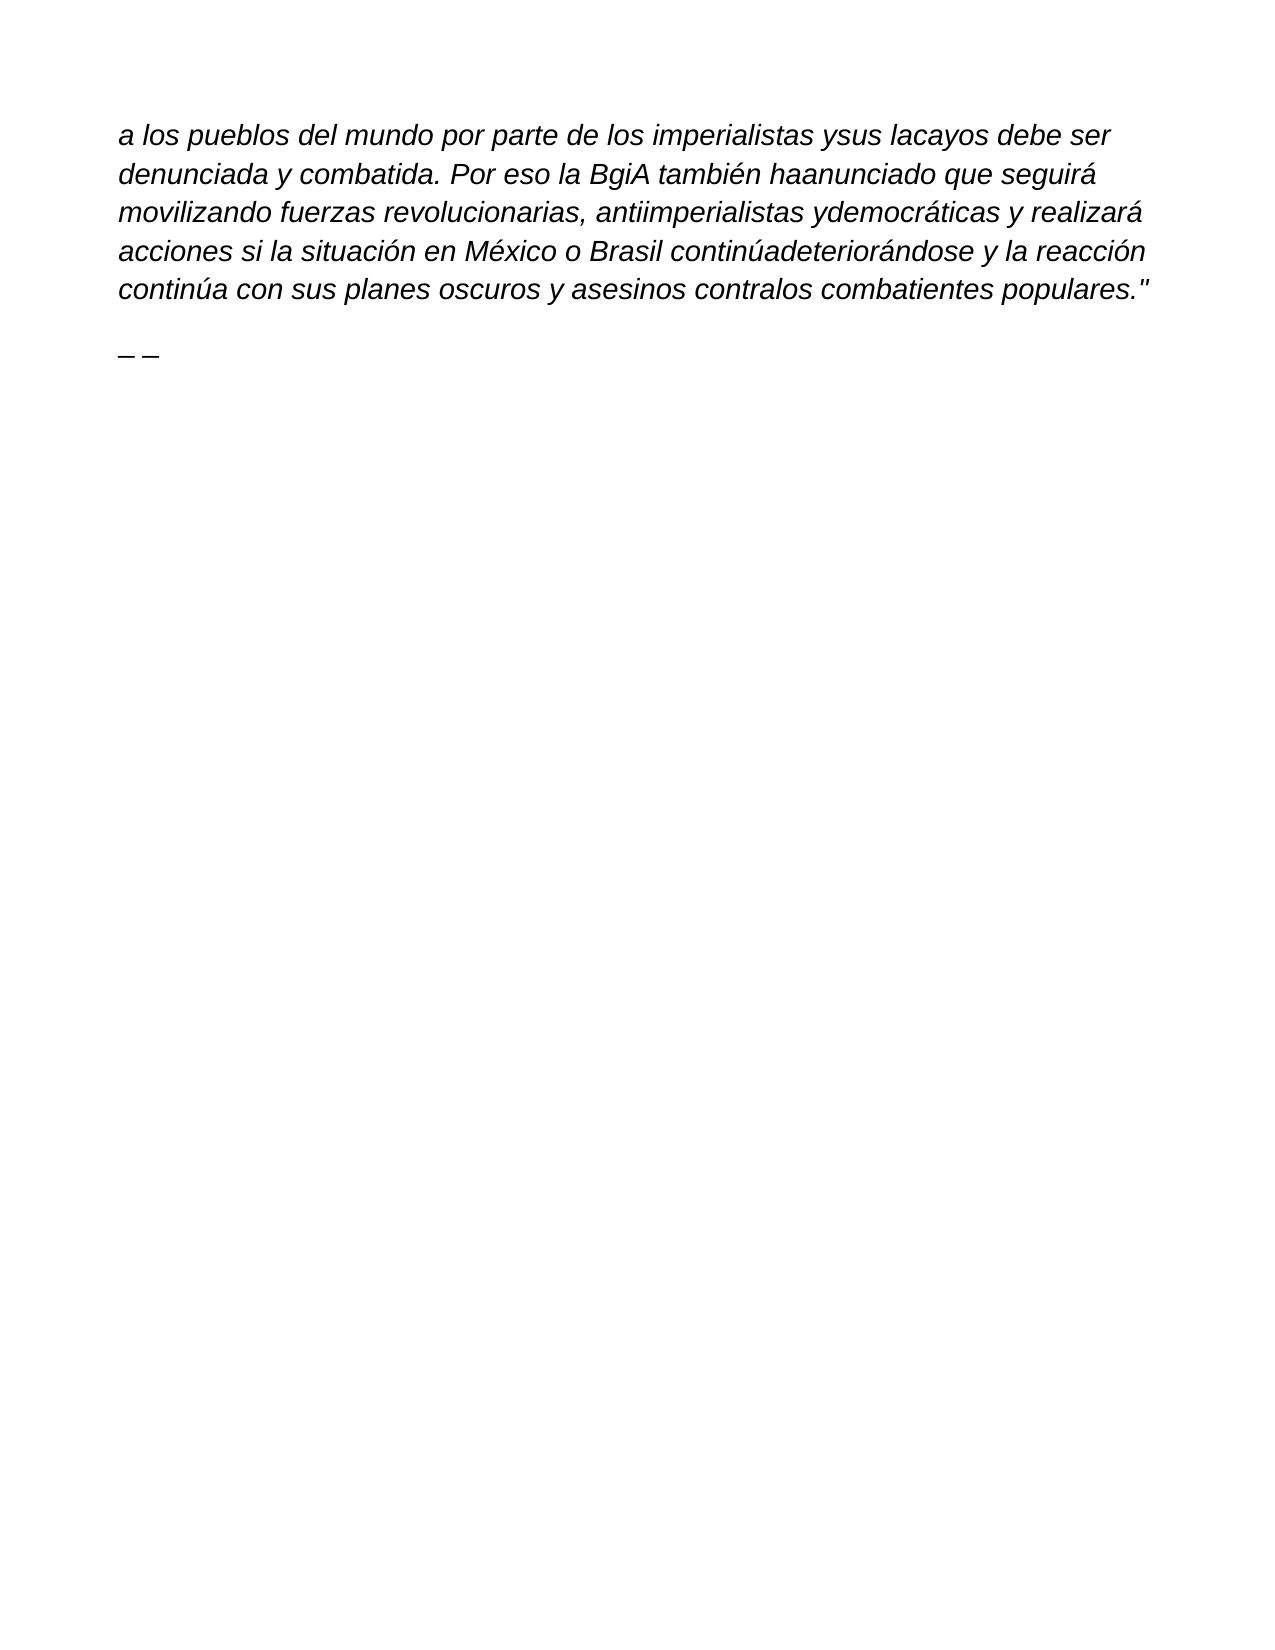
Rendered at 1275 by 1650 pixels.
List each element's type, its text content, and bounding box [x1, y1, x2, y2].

text a los pueblos del mundo por parte de los imperialistas ysus lacayos debe ser denunciada y combatida. Por eso la BgiA también haanunciado que seguirá movilizando fuerzas revolucionarias, antiimperialistas ydemocráticas y realizará acciones si la situación en México o Brasil continúadeteriorándose y la reacción continúa con sus planes oscuros y asesinos contralos combatientes populares." [118, 118, 1157, 306]
text _ _ [118, 325, 1157, 359]
